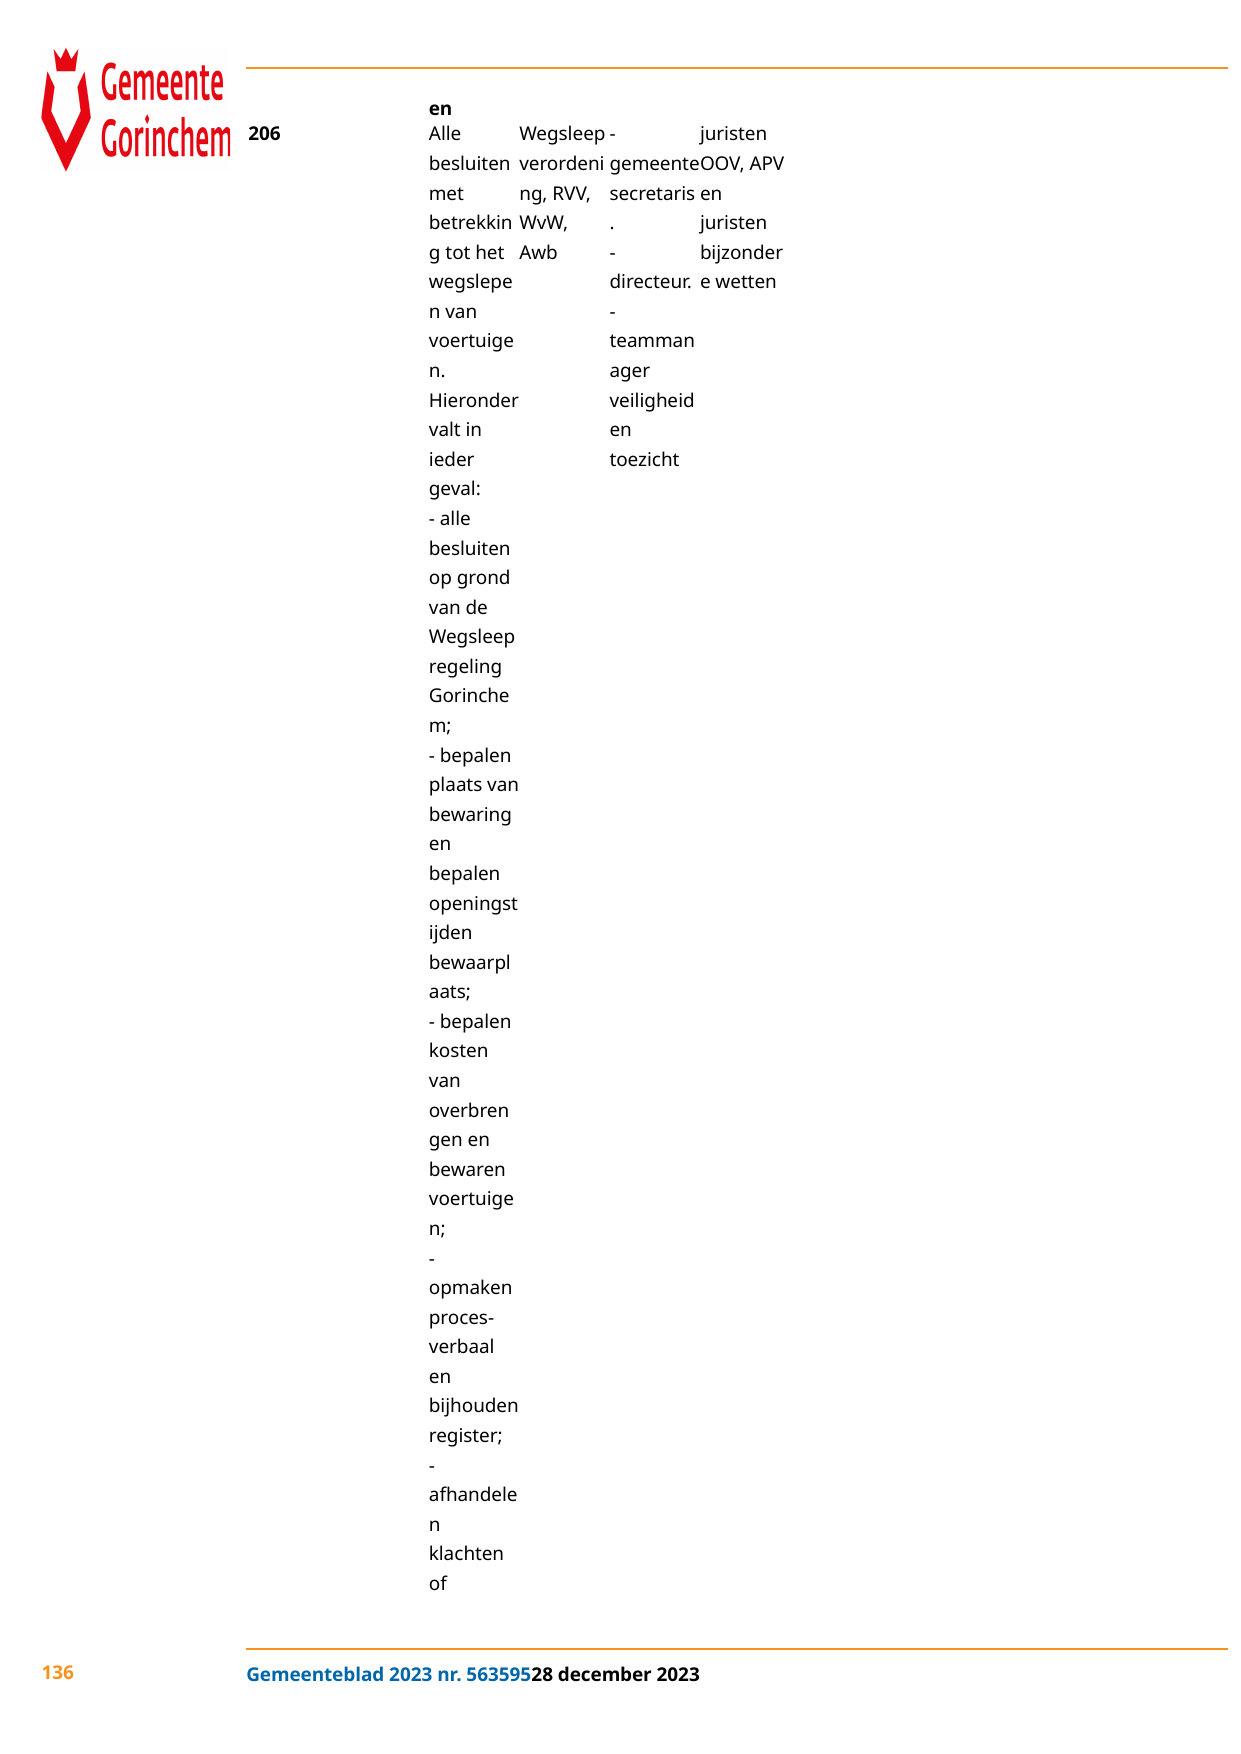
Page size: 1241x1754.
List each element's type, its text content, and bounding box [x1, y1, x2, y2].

table_cell - gemeentesecretaris. - directeur. - teammanager veiligheid en toezicht [609, 121, 700, 1596]
table_cell [1061, 121, 1152, 1596]
table_cell [519, 95, 609, 121]
table_cell [881, 95, 971, 121]
table_cell [790, 95, 881, 121]
table_cell [790, 121, 881, 1596]
table_cell [338, 95, 429, 121]
table_cell 206 [248, 121, 338, 1596]
picture [41, 47, 231, 172]
table_cell [338, 121, 429, 1596]
table_cell en [429, 95, 519, 121]
table_cell [881, 121, 971, 1596]
table_cell [971, 121, 1061, 1596]
table_cell Alle besluiten met betrekking tot het wegslepen van voertuigen. Hieronder valt in ieder geval: - alle besluiten op grond van de Wegsleepregeling Gorinchem; - bepalen plaats van bewaring en bepalen openingstijden bewaarplaats; - bepalen kosten van overbrengen en bewaren voertuigen; - opmaken proces-verbaal en bijhouden register; - afhandelen klachten of [429, 121, 519, 1596]
table_cell Wegsleepverordening, RVV, WvW, Awb [519, 121, 609, 1596]
table_cell [1061, 95, 1152, 121]
table_cell juristen OOV, APV en juristen bijzondere wetten [700, 121, 790, 1596]
table_cell [700, 95, 790, 121]
table_cell [971, 95, 1061, 121]
table_cell [609, 95, 700, 121]
table_cell [248, 95, 338, 121]
